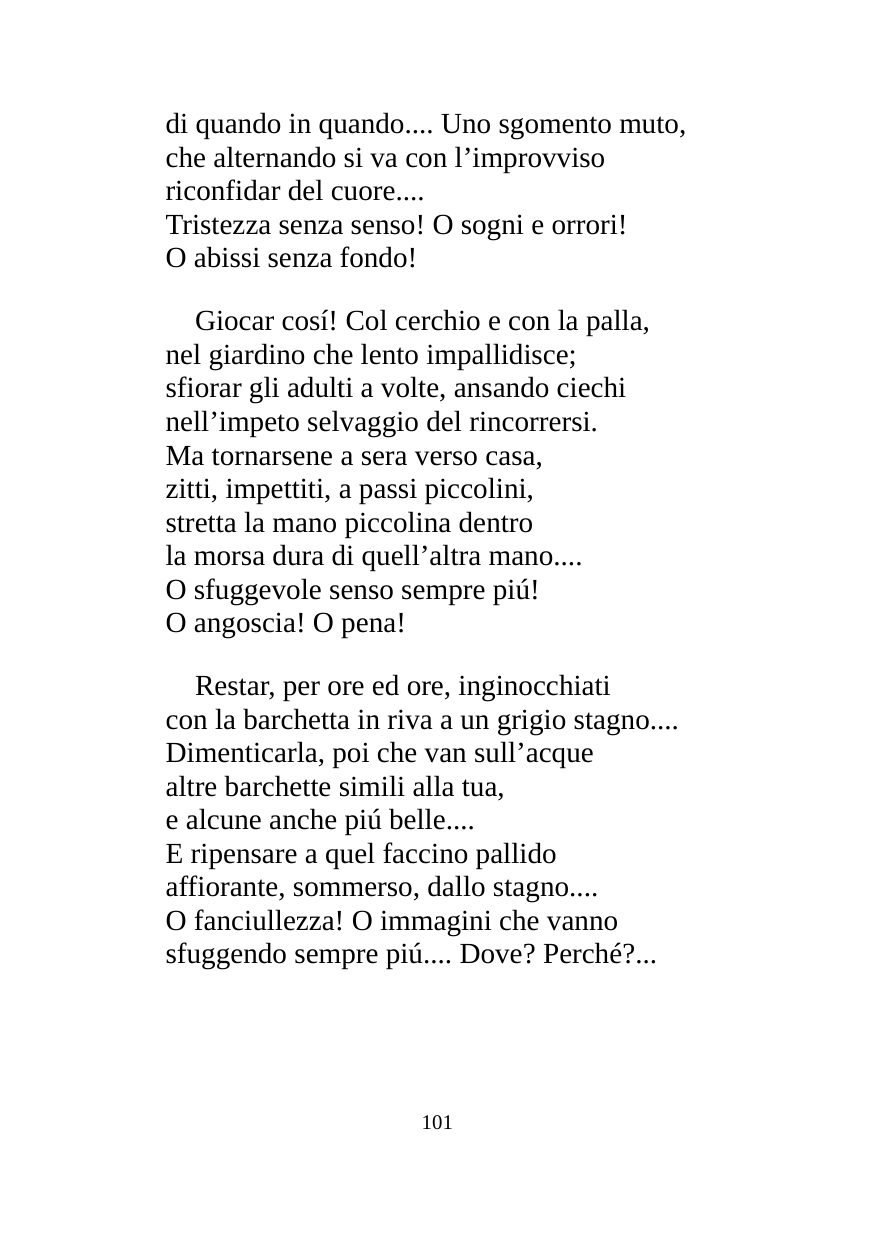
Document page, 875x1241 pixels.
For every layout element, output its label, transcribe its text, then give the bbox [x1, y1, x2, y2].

text Giocar cosí! Col cerchio e con la palla, nel giardino che lento impallidisce; sfiorar gli adulti a volte, ansando ciechi nell’impeto selvaggio del rincorrersi. Ma tornarsene a sera verso casa, zitti, impettiti, a passi piccolini, stretta la mano piccolina dentro la morsa dura di quell’altra mano.... O sfuggevole senso sempre piú! O angoscia! O pena! [165, 303, 768, 639]
text di quando in quando.... Uno sgomento muto, che alternando si va con l’improvviso riconfidar del cuore.... Tristezza senza senso! O sogni e orrori! O abissi senza fondo! [165, 106, 768, 274]
text Restar, per ore ed ore, inginocchiati con la barchetta in riva a un grigio stagno.... Dimenticarla, poi che van sull’acque altre barchette simili alla tua, e alcune anche piú belle.... E ripensare a quel faccino pallido affiorante, sommerso, dallo stagno.... O fanciullezza! O immagini che vanno sfuggendo sempre piú.... Dove? Perché?... [165, 668, 768, 970]
